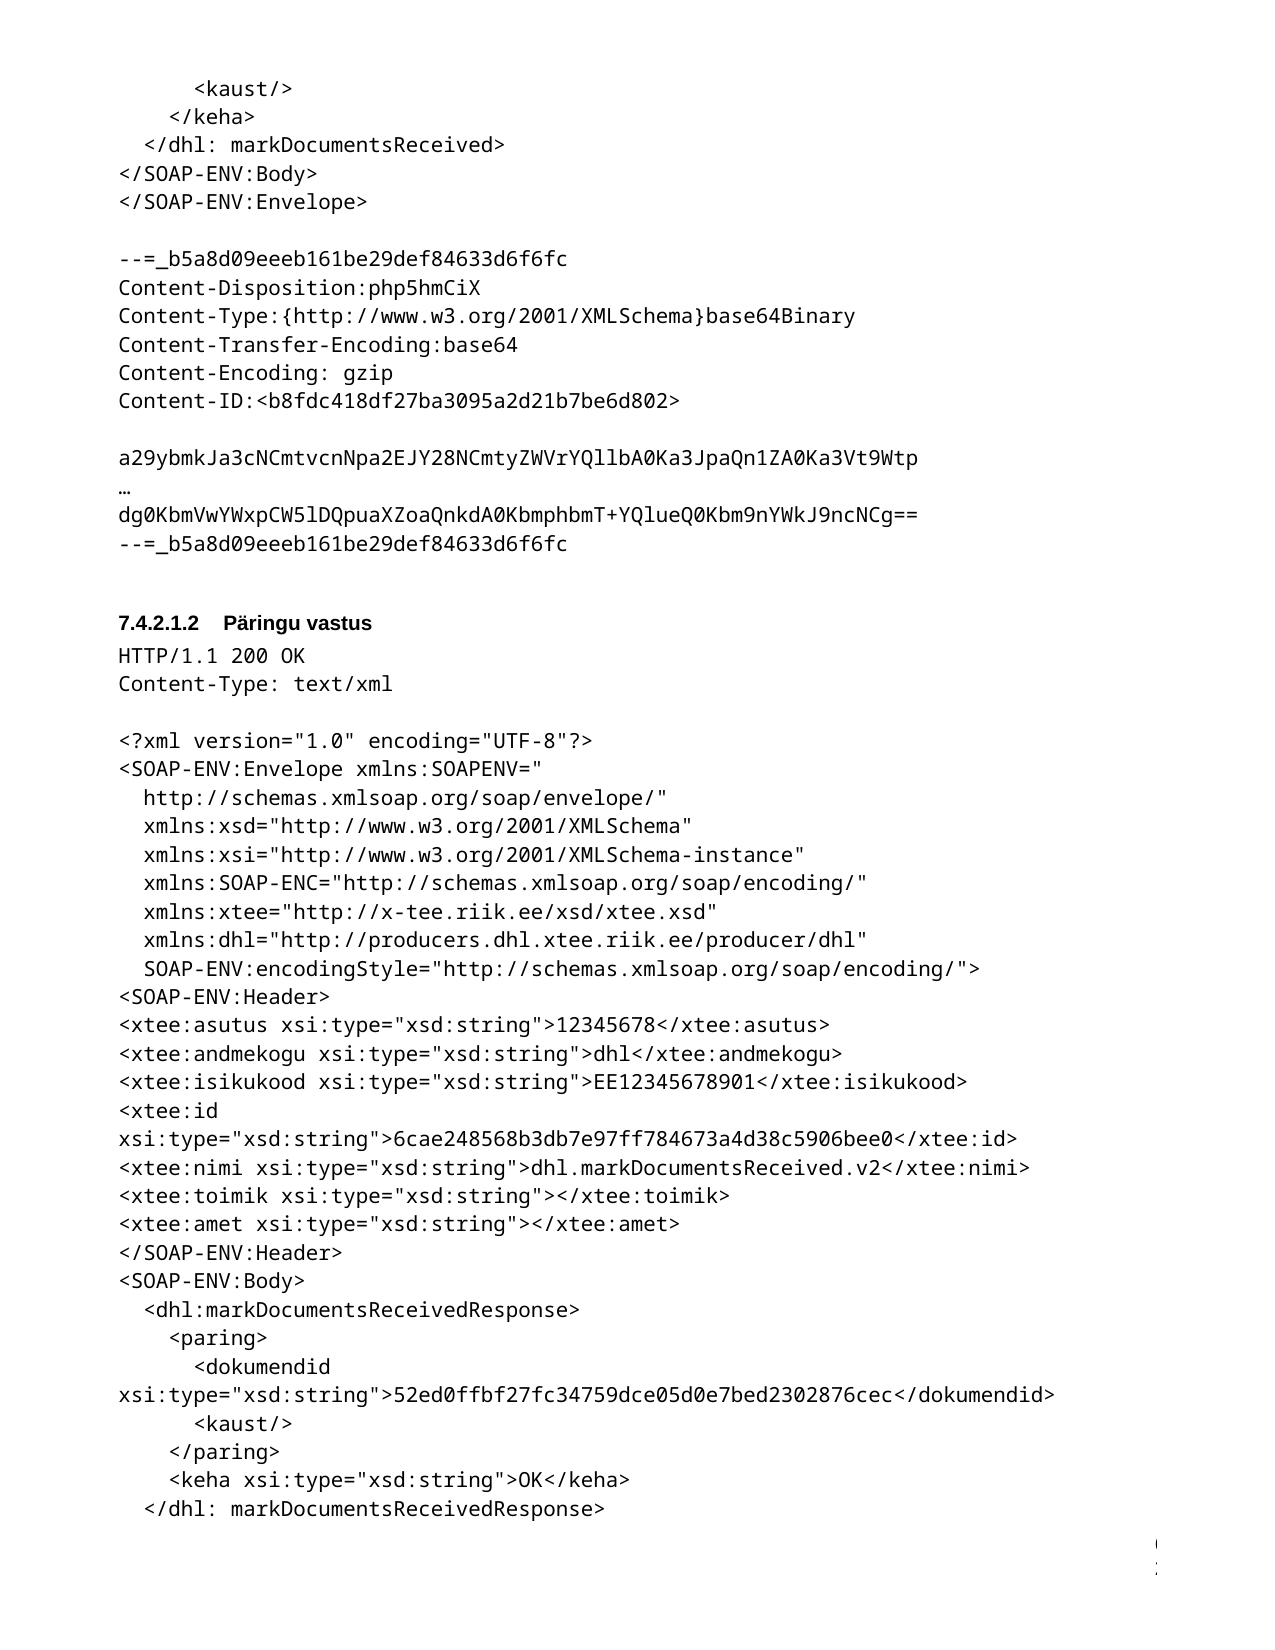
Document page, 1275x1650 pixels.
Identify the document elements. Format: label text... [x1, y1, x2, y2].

text <xtee:id [118, 1096, 1157, 1124]
text a29ybmkJa3cNCmtvcnNpa2EJY28NCmtyZWVrYQllbA0Ka3JpaQn1ZA0Ka3Vt9Wtp [118, 443, 1157, 472]
text </dhl: markDocumentsReceived> [118, 131, 1157, 159]
text <SOAP-ENV:Body> [118, 1266, 1157, 1295]
text SOAP-ENV:encodingStyle="http://schemas.xmlsoap.org/soap/encoding/"> [118, 954, 1157, 982]
text </SOAP-ENV:Envelope> [118, 187, 1157, 216]
text dg0KbmVwYWxpCW5lDQpuaXZoaQnkdA0KbmphbmT+YQlueQ0Kbm9nYWkJ9ncNCg== [118, 500, 1157, 529]
text xmlns:dhl="http://producers.dhl.xtee.riik.ee/producer/dhl" [118, 925, 1157, 954]
text xmlns:SOAP-ENC="http://schemas.xmlsoap.org/soap/encoding/" [118, 868, 1157, 897]
text <xtee:andmekogu xsi:type="xsd:string">dhl</xtee:andmekogu> [118, 1039, 1157, 1067]
text Content-ID:<b8fdc418df27ba3095a2d21b7be6d802> [118, 387, 1157, 415]
text <xtee:amet xsi:type="xsd:string"></xtee:amet> [118, 1209, 1157, 1238]
text Content-Encoding: gzip [118, 358, 1157, 387]
text </SOAP-ENV:Body> [118, 159, 1157, 187]
text <xtee:nimi xsi:type="xsd:string">dhl.markDocumentsReceived.v2</xtee:nimi> [118, 1153, 1157, 1181]
text xsi:type="xsd:string">6cae248568b3db7e97ff784673a4d38c5906bee0</xtee:id> [118, 1124, 1157, 1153]
text <?xml version="1.0" encoding="UTF-8"?> [118, 726, 1157, 754]
text <xtee:toimik xsi:type="xsd:string"></xtee:toimik> [118, 1181, 1157, 1209]
text HTTP/1.1 200 OK [118, 641, 1157, 669]
subtitle Päringu vastus [118, 611, 1157, 634]
text <dokumendid xsi:type="xsd:string">52ed0ffbf27fc34759dce05d0e7bed2302876cec</dokumendid> [118, 1352, 1157, 1409]
text Content-Disposition:php5hmCiX [118, 273, 1157, 301]
text <xtee:asutus xsi:type="xsd:string">12345678</xtee:asutus> [118, 1011, 1157, 1039]
text <kaust/> [118, 74, 1157, 102]
text <SOAP-ENV:Header> [118, 982, 1157, 1011]
text <keha xsi:type="xsd:string">OK</keha> [118, 1466, 1157, 1494]
text … [118, 472, 1157, 500]
text </keha> [118, 102, 1157, 131]
text xmlns:xsi="http://www.w3.org/2001/XMLSchema-instance" [118, 840, 1157, 868]
text http://schemas.xmlsoap.org/soap/envelope/" [118, 783, 1157, 811]
text <SOAP-ENV:Envelope xmlns:SOAPENV=" [118, 754, 1157, 783]
text <paring> [118, 1323, 1157, 1352]
text Content-Type: text/xml [118, 669, 1157, 698]
text --=_b5a8d09eeeb161be29def84633d6f6fc [118, 529, 1157, 557]
text --=_b5a8d09eeeb161be29def84633d6f6fc [118, 244, 1157, 273]
text <dhl:markDocumentsReceivedResponse> [118, 1295, 1157, 1323]
text Content-Transfer-Encoding:base64 [118, 330, 1157, 358]
text </paring> [118, 1437, 1157, 1466]
text </SOAP-ENV:Header> [118, 1238, 1157, 1266]
text </dhl: markDocumentsReceivedResponse> [118, 1494, 1157, 1522]
text xmlns:xtee="http://x-tee.riik.ee/xsd/xtee.xsd" [118, 897, 1157, 925]
text <kaust/> [118, 1409, 1157, 1437]
text Content-Type:{http://www.w3.org/2001/XMLSchema}base64Binary [118, 301, 1157, 330]
text xmlns:xsd="http://www.w3.org/2001/XMLSchema" [118, 811, 1157, 840]
text <xtee:isikukood xsi:type="xsd:string">EE12345678901</xtee:isikukood> [118, 1067, 1157, 1096]
